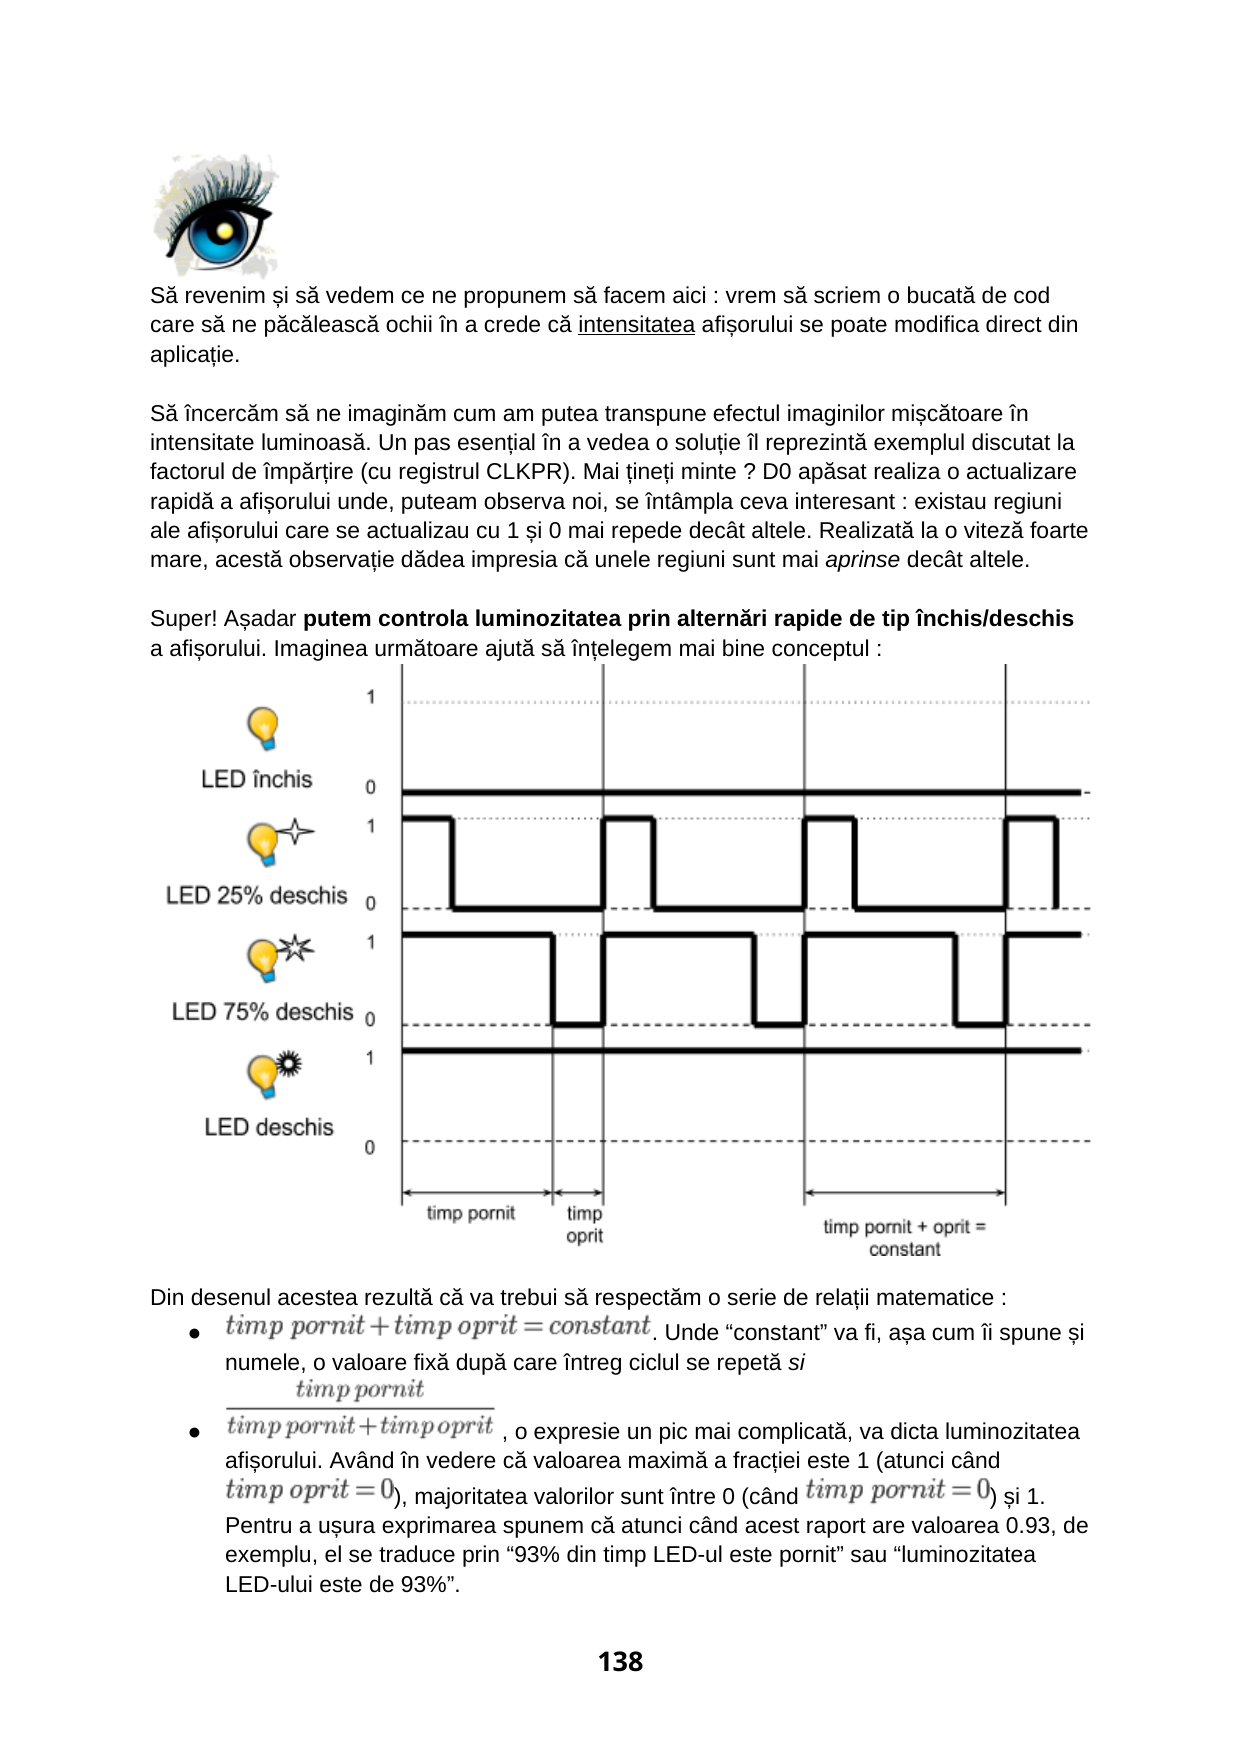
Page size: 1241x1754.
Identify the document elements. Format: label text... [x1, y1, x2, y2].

list , o expresie un pic mai complicată, va dicta luminozitatea afișorului. Având în vedere că valoarea maximă a fracției este 1 (atunci când ), majoritatea valorilor sunt între 0 (când ) și 1. Pentru a ușura exprimarea spunem că atunci când acest raport are valoarea 0.93, de exemplu, el se traduce prin “93% din timp LED-ul este pornit” sau “luminozitatea LED-ului este de 93%”. [187, 1379, 1091, 1597]
text Să revenim și să vedem ce ne propunem să facem aici : vrem să scriem o bucată de cod care să ne păcălească ochii în a crede că intensitatea afișorului se poate modifica direct din aplicație. [150, 283, 1091, 367]
list . Unde “constant” va fi, așa cum îi spune și numele, o valoare fixă după care întreg ciclul se repetă si [187, 1314, 1091, 1375]
picture [225, 1314, 652, 1341]
picture [225, 1477, 394, 1505]
text Super! Așadar putem controla luminozitatea prin alternări rapide de tip închis/deschis a afișorului. Imaginea următoare ajută să înțelegem mai bine conceptul : [150, 606, 1091, 661]
picture [150, 150, 283, 283]
picture [225, 1378, 496, 1440]
picture [805, 1477, 990, 1505]
text Din desenul acestea rezultă că va trebui să respectăm o serie de relații matematice : [150, 1285, 1091, 1310]
picture [150, 664, 1091, 1256]
text Să încercăm să ne imaginăm cum am putea transpune efectul imaginilor mișcătoare în intensitate luminoasă. Un pas esențial în a vedea o soluție îl reprezintă exemplul discutat la factorul de împărțire (cu registrul CLKPR). Mai țineți minte ? D0 apăsat realiza o actualizare rapidă a afișorului unde, puteam observa noi, se întâmpla ceva interesant : existau regiuni ale afișorului care se actualizau cu 1 și 0 mai repede decât altele. Realizată la o viteză foarte mare, acestă observație dădea impresia că unele regiuni sunt mai aprinse decât altele. [150, 400, 1091, 573]
